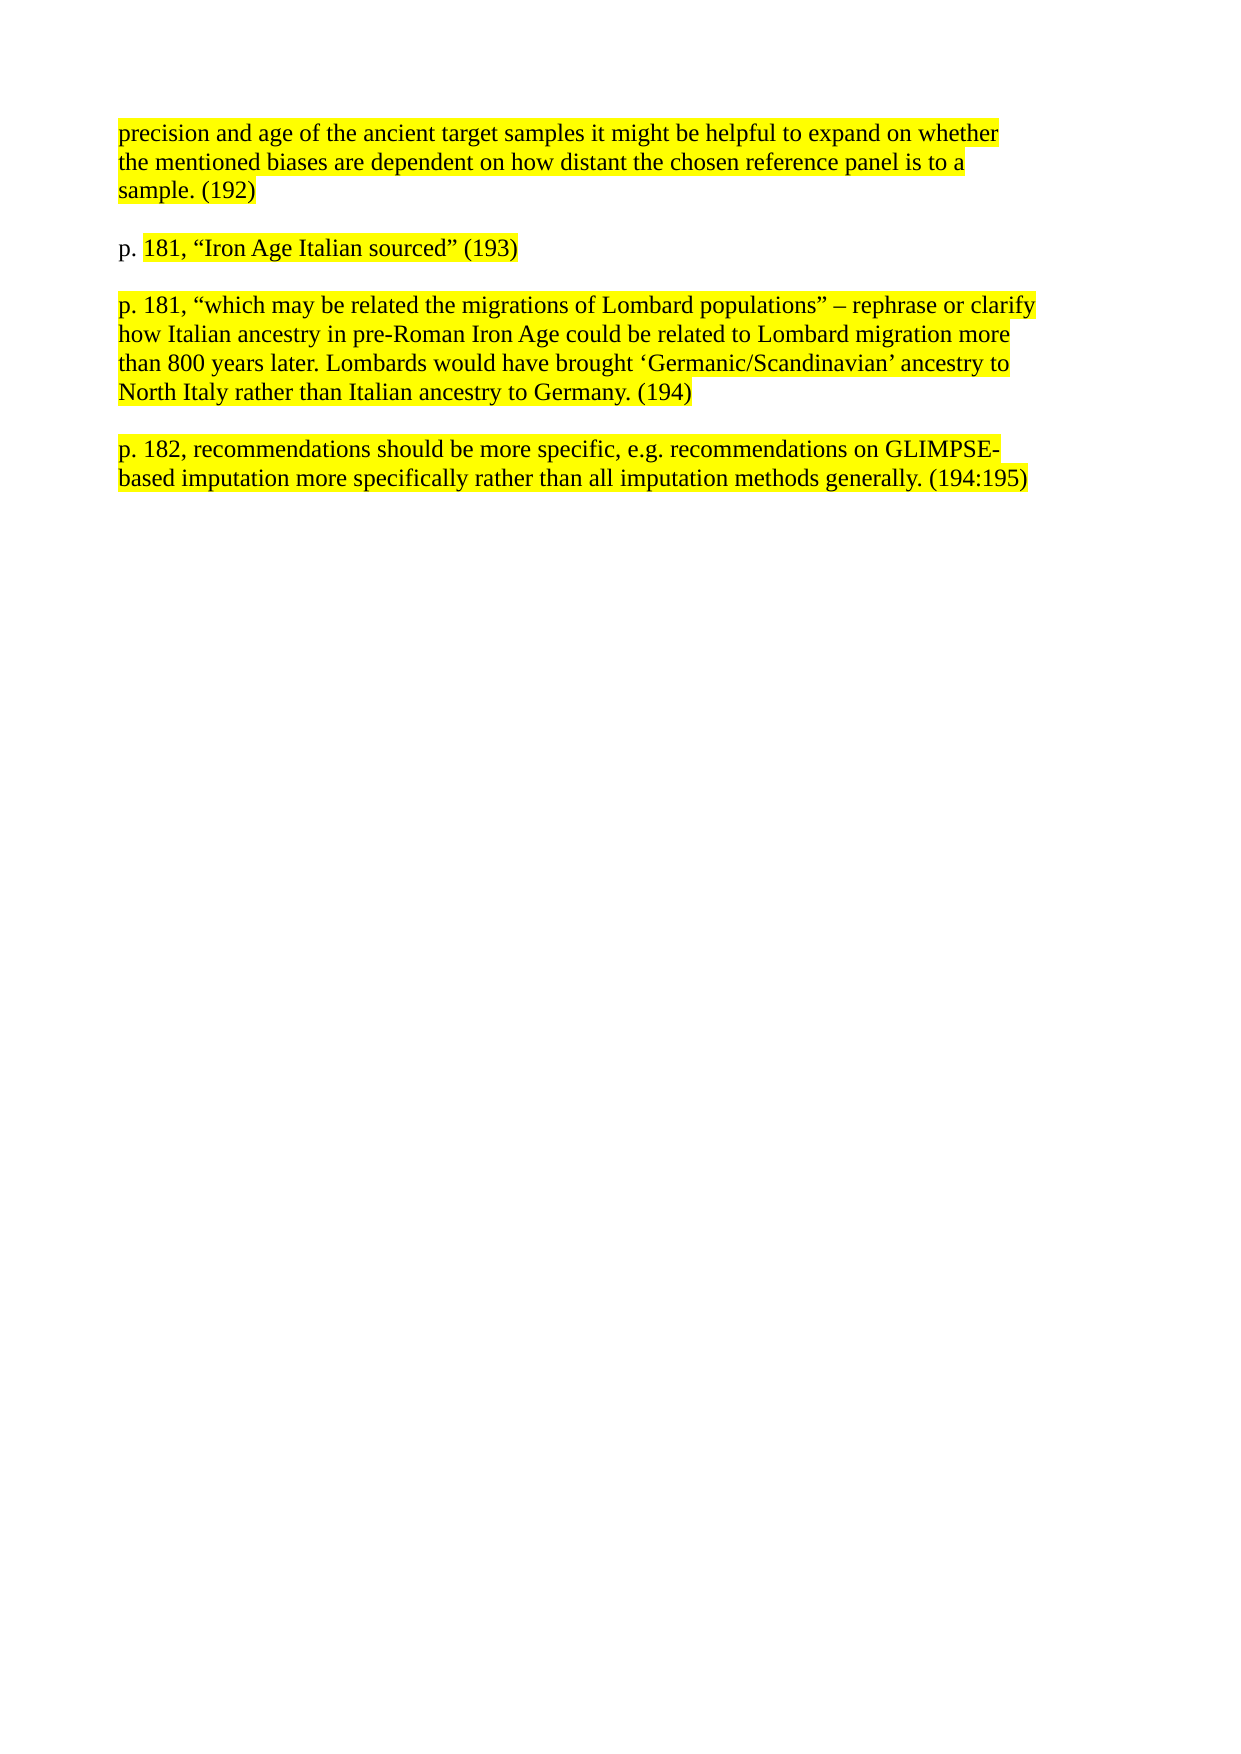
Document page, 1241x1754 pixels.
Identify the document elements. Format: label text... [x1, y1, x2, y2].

text North Italy rather than Italian ancestry to Germany. (194) [118, 377, 1122, 406]
text the mentioned biases are dependent on how distant the chosen reference panel is to a [118, 147, 1122, 176]
text than 800 years later. Lombards would have brought ‘Germanic/Scandinavian’ ancestry to [118, 348, 1122, 377]
text p. 182, recommendations should be more specific, e.g. recommendations on GLIMPSE- [118, 434, 1122, 463]
text sample. (192) [118, 176, 1122, 204]
text precision and age of the ancient target samples it might be helpful to expand on whether [118, 118, 1122, 147]
text based imputation more specifically rather than all imputation methods generally. (194:195) [118, 463, 1122, 492]
text p. 181, “Iron Age Italian sourced” (193) [118, 233, 1122, 262]
text how Italian ancestry in pre-Roman Iron Age could be related to Lombard migration more [118, 319, 1122, 348]
text p. 181, “which may be related the migrations of Lombard populations” – rephrase or clarify [118, 291, 1122, 319]
